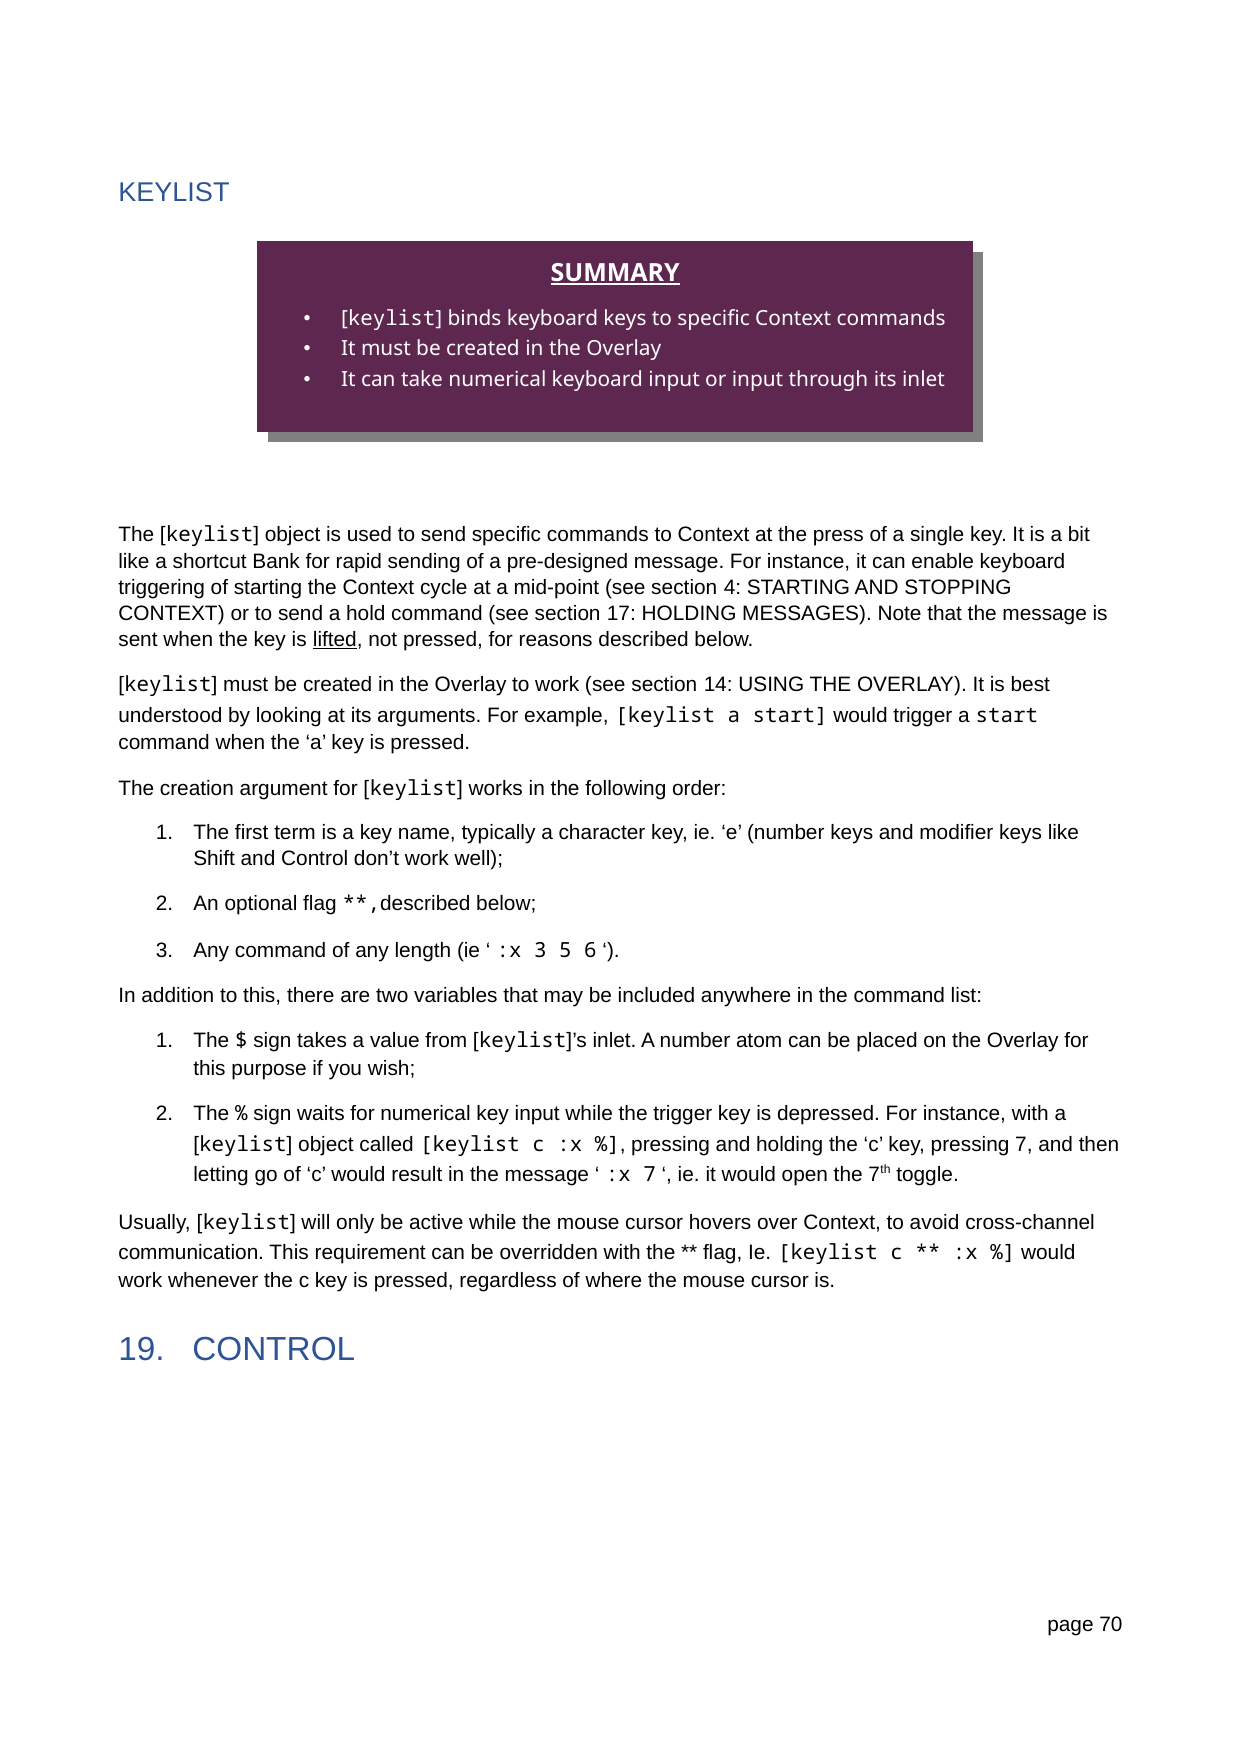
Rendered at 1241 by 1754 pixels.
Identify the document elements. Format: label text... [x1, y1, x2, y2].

list The % sign waits for numerical key input while the trigger key is depressed. For instance, with a [keylist] object called [keylist c :x %], pressing and holding the ‘c’ key, pressing 7, and then letting go of ‘c’ would result in the message ‘ :x 7 ‘, ie. it would open the 7th toggle. [156, 1098, 1122, 1188]
list The $ sign takes a value from [keylist]’s inlet. A number atom can be placed on the Overlay for this purpose if you wish; [156, 1025, 1122, 1080]
text In addition to this, there are two variables that may be included anywhere in the command list: [118, 983, 1122, 1007]
text The creation argument for [keylist] works in the following order: [118, 773, 1122, 801]
text The [keylist] object is used to send specific commands to Context at the press of a single key. It is a bit like a shortcut Bank for rapid sending of a pre-designed message. For instance, it can enable keyboard triggering of starting the Context cycle at a mid-point (see section 4: STARTING AND STOPPING CONTEXT) or to send a hold command (see section 17: HOLDING MESSAGES). Note that the message is sent when the key is lifted, not pressed, for reasons described below. [118, 519, 1122, 651]
list It must be created in the Overlay [303, 333, 964, 362]
list It can take numerical keyboard input or input through its inlet [303, 364, 964, 392]
text [keylist] must be created in the Overlay to work (see section 14: USING THE OVERLAY). It is best understood by looking at its arguments. For example, [keylist a start] would trigger a start command when the ‘a’ key is pressed. [118, 669, 1122, 754]
list [keylist] binds keyboard keys to specific Context commands [303, 303, 964, 331]
subtitle SUMMARY [266, 254, 964, 288]
list An optional flag **,described below; [156, 888, 1122, 917]
list Any command of any length (ie ‘ :x 3 5 6 ‘). [156, 936, 1122, 964]
subtitle CONTROL [118, 1329, 1122, 1367]
text Usually, [keylist] will only be active while the mouse cursor hovers over Context, to avoid cross-channel communication. This requirement can be overridden with the ** flag, Ie. [keylist c ** :x %] would work whenever the c key is pressed, regardless of where the mouse cursor is. [118, 1207, 1122, 1292]
subtitle KEYLIST [118, 176, 1122, 207]
list The first term is a key name, typically a character key, ie. ‘e’ (number keys and modifier keys like Shift and Control don’t work well); [156, 820, 1122, 870]
